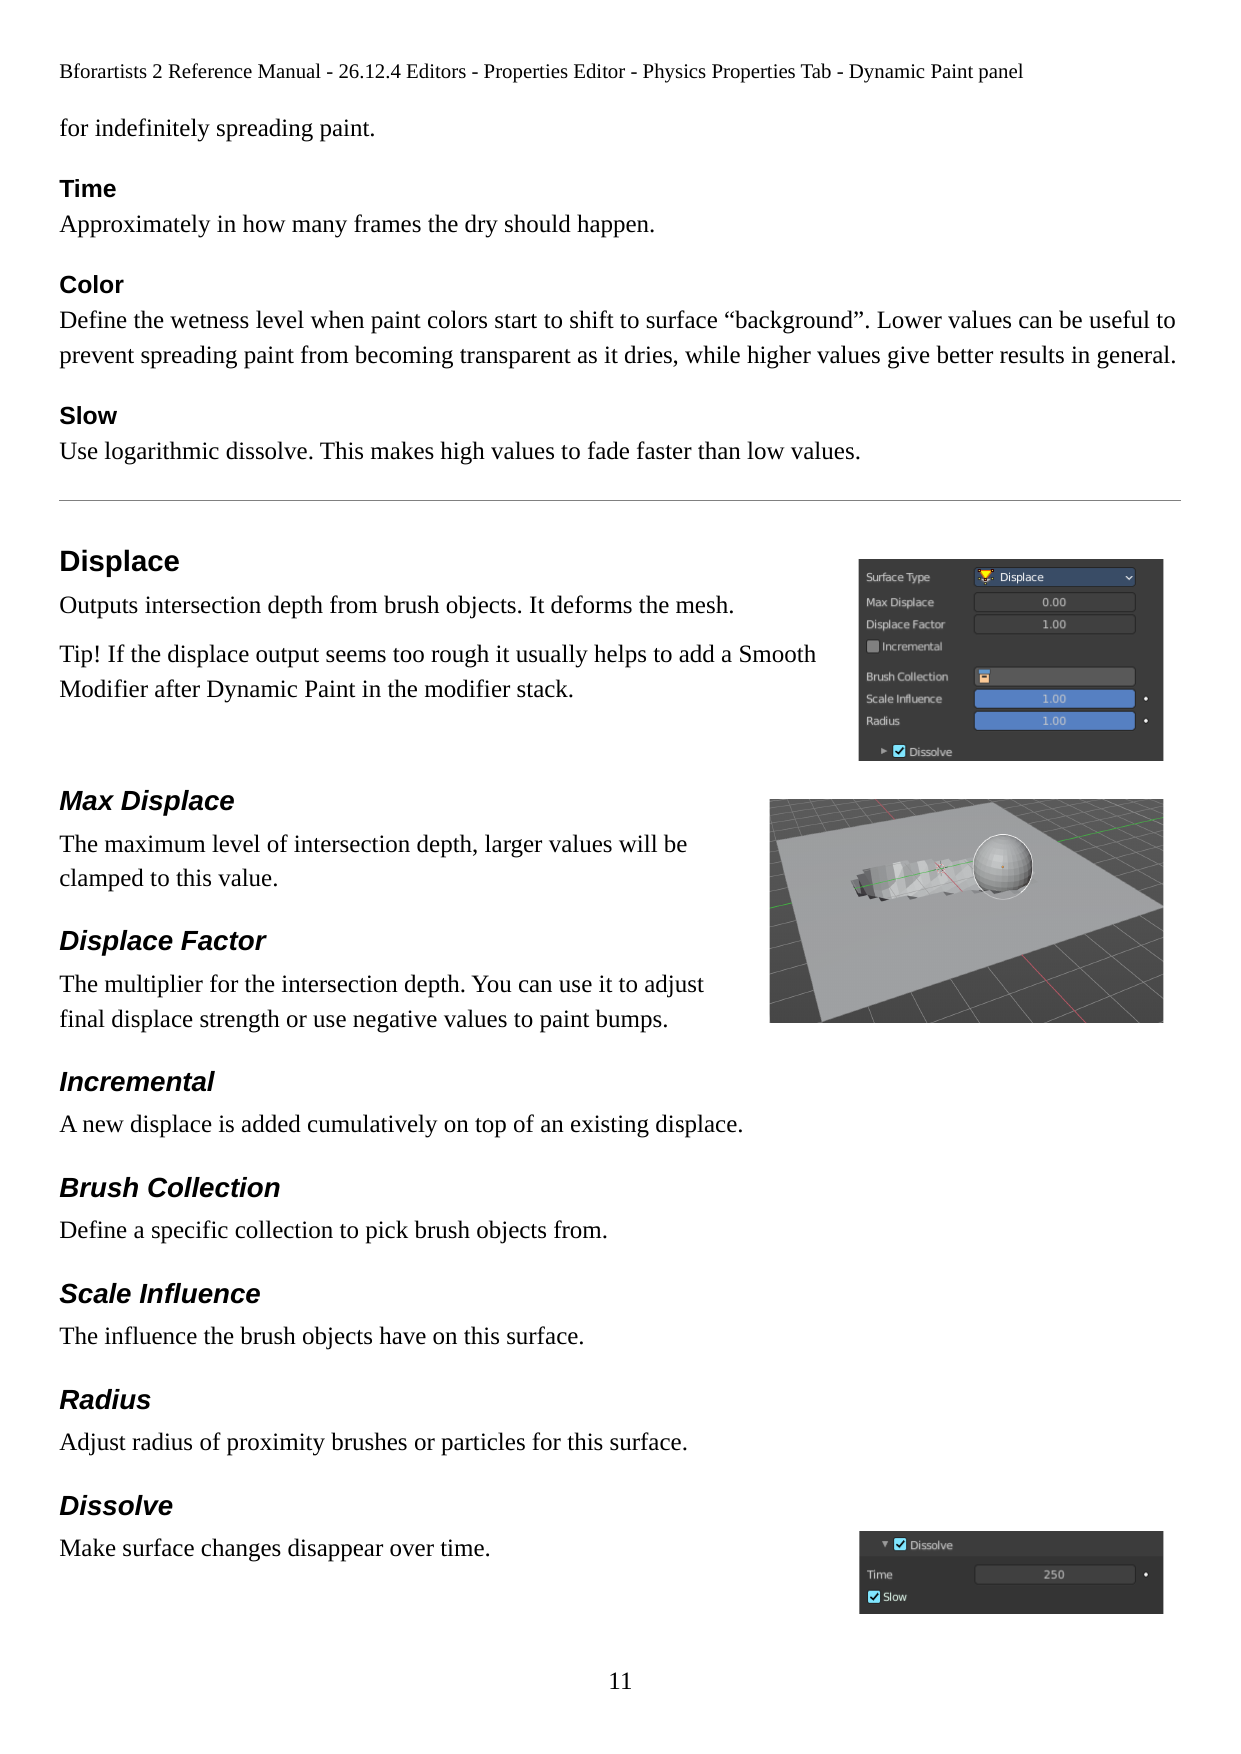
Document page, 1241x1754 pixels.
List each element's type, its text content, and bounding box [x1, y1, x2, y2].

subtitle Displace [59, 544, 1181, 578]
text The influence the brush objects have on this surface. [59, 1321, 1181, 1350]
picture [858, 559, 1164, 761]
subtitle Color [59, 271, 1181, 299]
text Define a specific collection to pick brush objects from. [59, 1216, 1181, 1244]
text A new displace is added cumulatively on top of an existing displace. [59, 1109, 1181, 1138]
text The maximum level of intersection depth, larger values will be clamped to this value. [59, 829, 769, 892]
text Tip! If the displace output seems too rough it usually helps to add a Smooth Modifier after Dynamic Paint in the modifier stack. [59, 639, 858, 702]
text Adjust radius of proximity brushes or particles for this surface. [59, 1427, 1181, 1456]
subtitle Scale Influence [59, 1277, 1181, 1309]
text Approximately in how many frames the dry should happen. [59, 209, 1181, 238]
text Use logarithmic dissolve. This makes high values to fade faster than low values. [59, 436, 1181, 465]
text Make surface changes disappear over time. [59, 1533, 859, 1562]
subtitle Radius [59, 1383, 1181, 1415]
picture [859, 1531, 1164, 1614]
picture [769, 799, 1164, 1023]
subtitle Max Displace [59, 784, 1181, 816]
subtitle Displace Factor [59, 925, 769, 957]
text Define the wetness level when paint colors start to shift to surface “background”. Lower values can be useful to prevent spreading paint from becoming transparent as it dries, while higher values give better results in general. [59, 305, 1181, 368]
text Outputs intersection depth from brush objects. It deforms the mesh. [59, 590, 858, 619]
subtitle [1164, 925, 1181, 957]
subtitle Incremental [59, 1065, 1181, 1097]
subtitle Brush Collection [59, 1171, 1181, 1203]
text for indefinitely spreading paint. [59, 113, 1181, 141]
text The multiplier for the intersection depth. You can use it to adjust final displace strength or use negative values to paint bumps. [59, 969, 1181, 1032]
subtitle Dissolve [59, 1489, 1181, 1521]
subtitle Time [59, 174, 1181, 203]
subtitle Slow [59, 401, 1181, 430]
